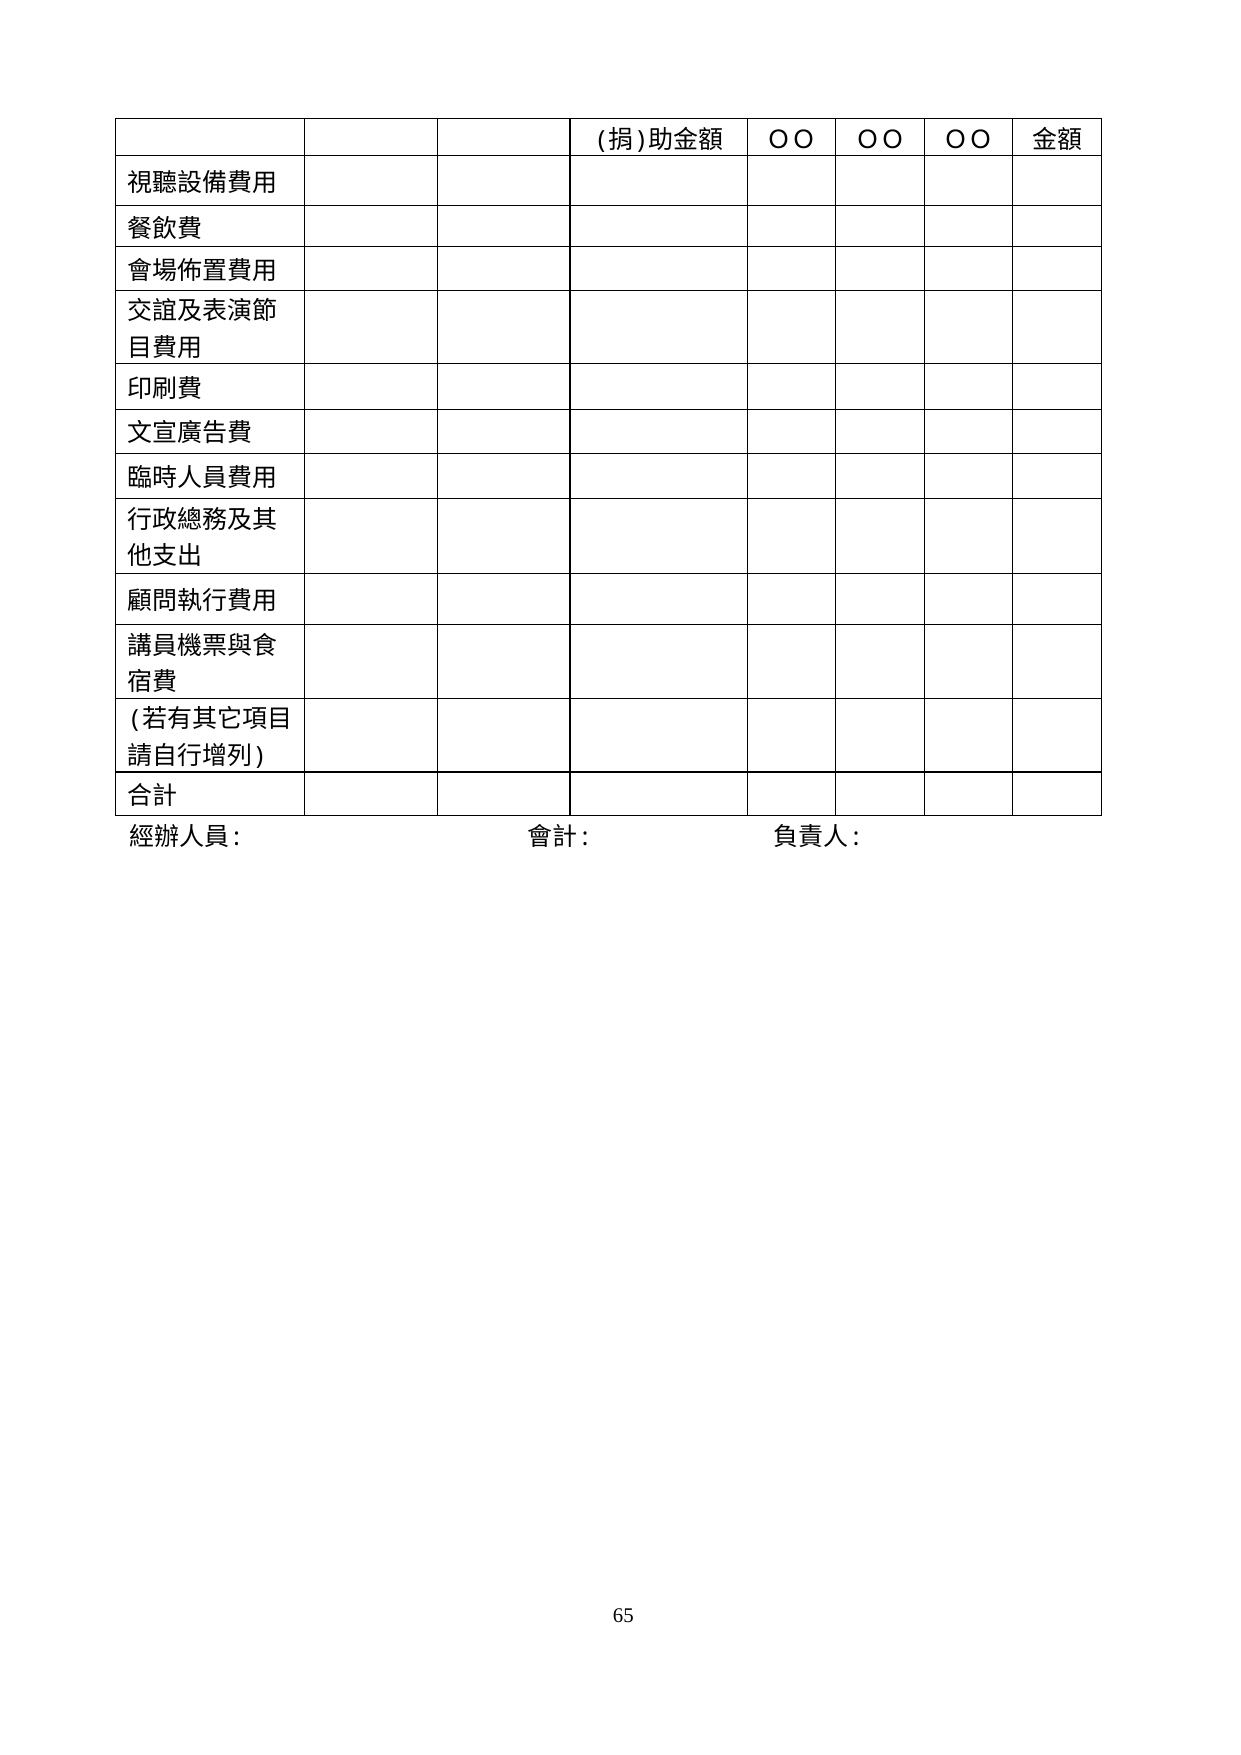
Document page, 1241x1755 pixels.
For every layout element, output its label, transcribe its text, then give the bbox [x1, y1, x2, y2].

table_cell [305, 410, 437, 452]
table_cell [618, 816, 718, 852]
table_cell [748, 247, 835, 290]
table_cell 經辦人員: [116, 816, 257, 852]
table_cell [748, 699, 835, 771]
table_cell [305, 454, 437, 498]
table_cell [1013, 206, 1101, 246]
table_cell 臨時人員費用 [116, 454, 304, 498]
table_cell [748, 773, 835, 815]
table_cell [571, 206, 747, 246]
table_cell [748, 625, 835, 698]
table_cell [925, 410, 1012, 452]
table_cell [748, 156, 835, 205]
table_cell [571, 410, 747, 452]
table_cell [305, 291, 437, 363]
table_cell [925, 364, 1012, 409]
table_cell [748, 410, 835, 452]
table_cell [571, 499, 747, 573]
table_cell [1013, 364, 1101, 409]
table_cell [748, 574, 835, 624]
table_cell [305, 364, 437, 409]
table_cell [836, 364, 924, 409]
table_cell [1013, 454, 1101, 498]
table_cell [836, 499, 924, 573]
table_cell [1013, 574, 1101, 624]
table_cell [748, 291, 835, 363]
table_cell [836, 699, 924, 771]
table_cell [438, 410, 569, 452]
table_cell [571, 156, 747, 205]
table_cell 交誼及表演節目費用 [116, 291, 304, 363]
table_cell [257, 816, 380, 852]
table_cell ＯＯ [748, 119, 835, 155]
table_cell 顧問執行費用 [116, 574, 304, 624]
table_cell [438, 773, 569, 815]
table_cell [305, 247, 437, 290]
table_cell [438, 499, 569, 573]
table_cell [438, 291, 569, 363]
table_cell 金額 [1013, 119, 1101, 155]
table_cell [925, 699, 1012, 771]
table_cell 合計 [116, 773, 304, 815]
table_cell [571, 247, 747, 290]
table_cell [836, 454, 924, 498]
table_cell [305, 699, 437, 771]
table_cell 講員機票與食宿費 [116, 625, 304, 698]
table_cell [748, 454, 835, 498]
table_cell [571, 625, 747, 698]
table_cell [925, 574, 1012, 624]
table_cell 餐飲費 [116, 206, 304, 246]
table_cell [116, 119, 304, 155]
table_cell [1013, 410, 1101, 452]
table_cell [438, 625, 569, 698]
table_cell 行政總務及其他支出 [116, 499, 304, 573]
table_cell [305, 625, 437, 698]
table_cell 負責人: [718, 816, 918, 852]
table_cell [305, 499, 437, 573]
table_cell [925, 625, 1012, 698]
table_cell [571, 454, 747, 498]
table_cell [748, 206, 835, 246]
table_cell [571, 574, 747, 624]
table_cell [1013, 625, 1101, 698]
table_cell [1013, 291, 1101, 363]
table_cell [836, 574, 924, 624]
table_cell [1013, 499, 1101, 573]
table_cell [925, 206, 1012, 246]
table_cell [836, 156, 924, 205]
table_cell [836, 410, 924, 452]
table_cell [438, 574, 569, 624]
table_cell ＯＯ [836, 119, 924, 155]
table_cell [925, 773, 1012, 815]
table_cell [571, 773, 747, 815]
table_cell [571, 364, 747, 409]
table_cell [305, 156, 437, 205]
table_cell [1013, 699, 1101, 771]
table_cell 文宣廣告費 [116, 410, 304, 452]
table_cell [919, 816, 1102, 852]
table_cell 會計: [502, 816, 618, 852]
table_cell [305, 119, 437, 155]
table_cell [836, 247, 924, 290]
table_cell [438, 156, 569, 205]
table_cell [305, 206, 437, 246]
table_cell [380, 816, 502, 852]
table_cell [836, 773, 924, 815]
table_cell [438, 206, 569, 246]
table_cell (若有其它項目請自行增列) [116, 699, 304, 771]
table_cell [836, 291, 924, 363]
table_cell [305, 574, 437, 624]
table_cell [748, 364, 835, 409]
table_cell [438, 247, 569, 290]
table_cell ＯＯ [925, 119, 1012, 155]
table_cell [925, 247, 1012, 290]
table_cell 會場佈置費用 [116, 247, 304, 290]
table_cell [571, 291, 747, 363]
table_cell 視聽設備費用 [116, 156, 304, 205]
table_cell [925, 156, 1012, 205]
table_cell [571, 699, 747, 771]
table_cell 印刷費 [116, 364, 304, 409]
table_cell [438, 364, 569, 409]
table_cell [1013, 773, 1101, 815]
table_cell [438, 454, 569, 498]
table_cell [748, 499, 835, 573]
table_cell [836, 625, 924, 698]
table_cell [1013, 156, 1101, 205]
table_cell [438, 699, 569, 771]
table_cell [925, 291, 1012, 363]
table_cell [925, 499, 1012, 573]
table_cell [925, 454, 1012, 498]
table_cell [438, 119, 569, 155]
table_cell [305, 773, 437, 815]
table_cell [836, 206, 924, 246]
table_cell (捐)助金額 [571, 119, 747, 155]
table_cell [1013, 247, 1101, 290]
